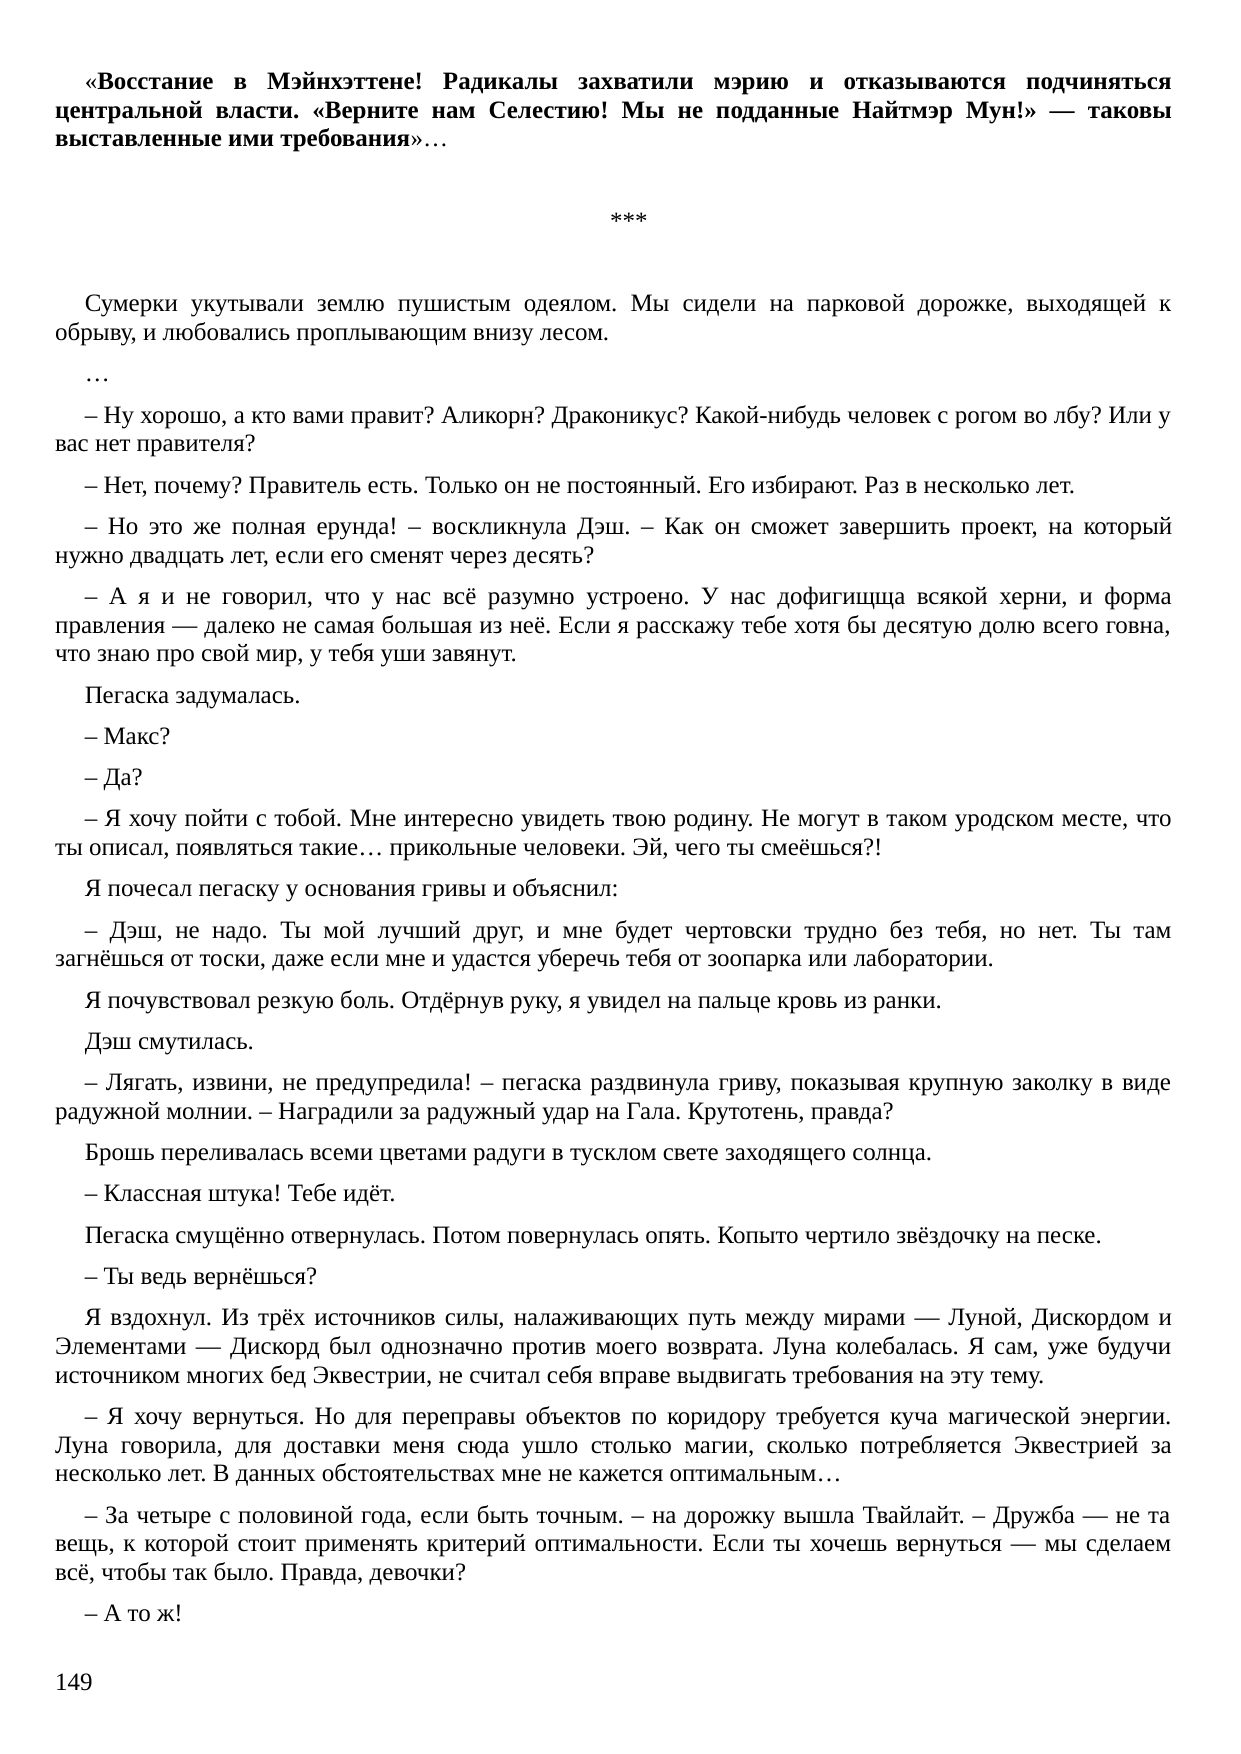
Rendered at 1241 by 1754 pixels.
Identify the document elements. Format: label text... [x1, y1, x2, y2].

text – А я и не говорил, что у нас всё разумно устроено. У нас дофигищща всякой херни, и форма правления — далеко не самая большая из неё. Если я расскажу тебе хотя бы десятую долю всего говна, что знаю про свой мир, у тебя уши завянут. [55, 581, 1173, 667]
text Дэш смутилась. [55, 1026, 1173, 1055]
text – Лягать, извини, не предупредила! – пегаска раздвинула гриву, показывая крупную заколку в виде радужной молнии. – Наградили за радужный удар на Гала. Крутотень, правда? [55, 1067, 1173, 1125]
text Брошь переливалась всеми цветами радуги в тусклом свете заходящего солнца. [55, 1137, 1173, 1166]
text Я вздохнул. Из трёх источников силы, налаживающих путь между мирами — Луной, Дискордом и Элементами — Дискорд был однозначно против моего возврата. Луна колебалась. Я сам, уже будучи источником многих бед Эквестрии, не считал себя вправе выдвигать требования на эту тему. [55, 1302, 1173, 1388]
text – Макс? [55, 721, 1173, 750]
text Пегаска смущённо отвернулась. Потом повернулась опять. Копыто чертило звёздочку на песке. [55, 1220, 1173, 1248]
text – Дэш, не надо. Ты мой лучший друг, и мне будет чертовски трудно без тебя, но нет. Ты там загнёшься от тоски, даже если мне и удастся уберечь тебя от зоопарка или лаборатории. [55, 915, 1173, 972]
text Я почувствовал резкую боль. Отдёрнув руку, я увидел на пальце кровь из ранки. [55, 985, 1173, 1013]
text – Классная штука! Тебе идёт. [55, 1178, 1173, 1207]
text – А то ж! [55, 1598, 1173, 1627]
text – Да? [55, 762, 1173, 791]
text – Я хочу пойти с тобой. Мне интересно увидеть твою родину. Не могут в таком уродском месте, что ты описал, появляться такие… прикольные человеки. Эй, чего ты смеёшься?! [55, 803, 1173, 861]
text – За четыре с половиной года, если быть точным. – на дорожку вышла Твайлайт. – Дружба — не та вещь, к которой стоит применять критерий оптимальности. Если ты хочешь вернуться — мы сделаем всё, чтобы так было. Правда, девочки? [55, 1500, 1173, 1586]
text … [55, 358, 1173, 387]
text – Ну хорошо, а кто вами правит? Аликорн? Драконикус? Какой-нибудь человек с рогом во лбу? Или у вас нет правителя? [55, 400, 1173, 457]
text – Я хочу вернуться. Но для переправы объектов по коридору требуется куча магической энергии. Луна говорила, для доставки меня сюда ушло столько магии, сколько потребляется Эквестрией за несколько лет. В данных обстоятельствах мне не кажется оптимальным… [55, 1401, 1173, 1487]
text Сумерки укутывали землю пушистым одеялом. Мы сидели на парковой дорожке, выходящей к обрыву, и любовались проплывающим внизу лесом. [55, 288, 1173, 346]
text – Но это же полная ерунда! – воскликнула Дэш. – Как он сможет завершить проект, на который нужно двадцать лет, если его сменят через десять? [55, 511, 1173, 568]
text Я почесал пегаску у основания гривы и объяснил: [55, 873, 1173, 902]
text Пегаска задумалась. [55, 680, 1173, 708]
text «Восстание в Мэйнхэттене! Радикалы захватили мэрию и отказываются подчиняться центральной власти. «Верните нам Селестию! Мы не подданные Найтмэр Мун!» — таковы выставленные ими требования»… [55, 66, 1173, 152]
text – Нет, почему? Правитель есть. Только он не постоянный. Его избирают. Раз в несколько лет. [55, 470, 1173, 498]
text – Ты ведь вернёшься? [55, 1261, 1173, 1290]
text *** [55, 206, 1173, 235]
